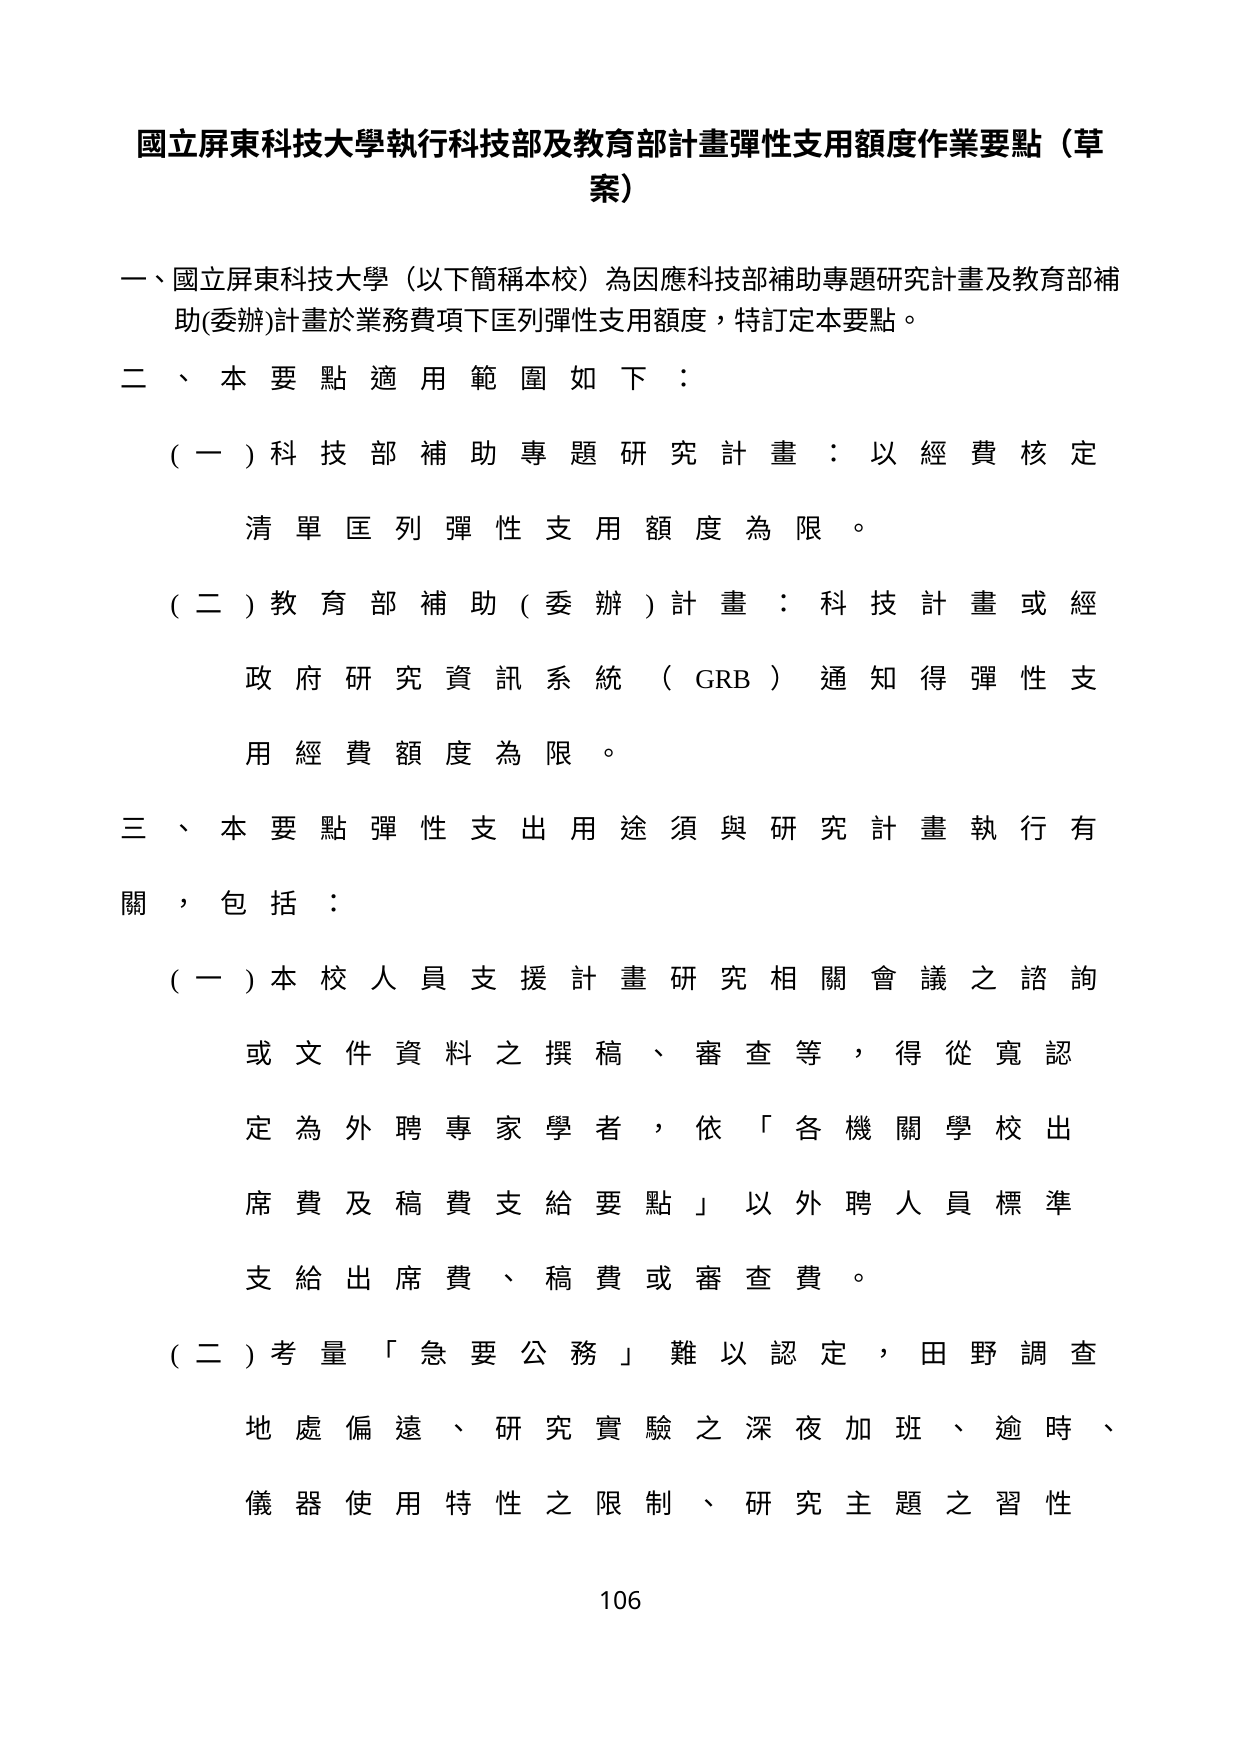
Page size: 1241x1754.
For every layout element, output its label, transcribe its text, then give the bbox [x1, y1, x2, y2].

text 二、本要點適用範圍如下： [120, 339, 1120, 414]
text 一、國立屏東科技大學（以下簡稱本校）為因應科技部補助專題研究計畫及教育部補助(委辦)計畫於業務費項下匡列彈性支用額度，特訂定本要點。 [120, 256, 1120, 339]
text 國立屏東科技大學執行科技部及教育部計畫彈性支用額度作業要點（草案） [120, 119, 1120, 209]
text (二)教育部補助(委辦)計畫：科技計畫或經政府研究資訊系統（GRB）通知得彈性支用經費額度為限。 [170, 564, 1120, 789]
text 三、本要點彈性支出用途須與研究計畫執行有關，包括： [120, 789, 1120, 939]
text (一)科技部補助專題研究計畫：以經費核定清單匡列彈性支用額度為限。 [170, 414, 1120, 564]
text (二) 考量「急要公務」難以認定，田野調查地處偏遠、研究實驗之深夜加班、逾時、儀器使用特性之限制、研究主題之習性 [170, 1314, 1120, 1539]
text (一) 本校人員支援計畫研究相關會議之諮詢或文件資料之撰稿、審查等，得從寬認定為外聘專家學者，依「各機關學校出席費及稿費支給要點」以外聘人員標準支給出席費、稿費或審查費。 [170, 939, 1120, 1314]
